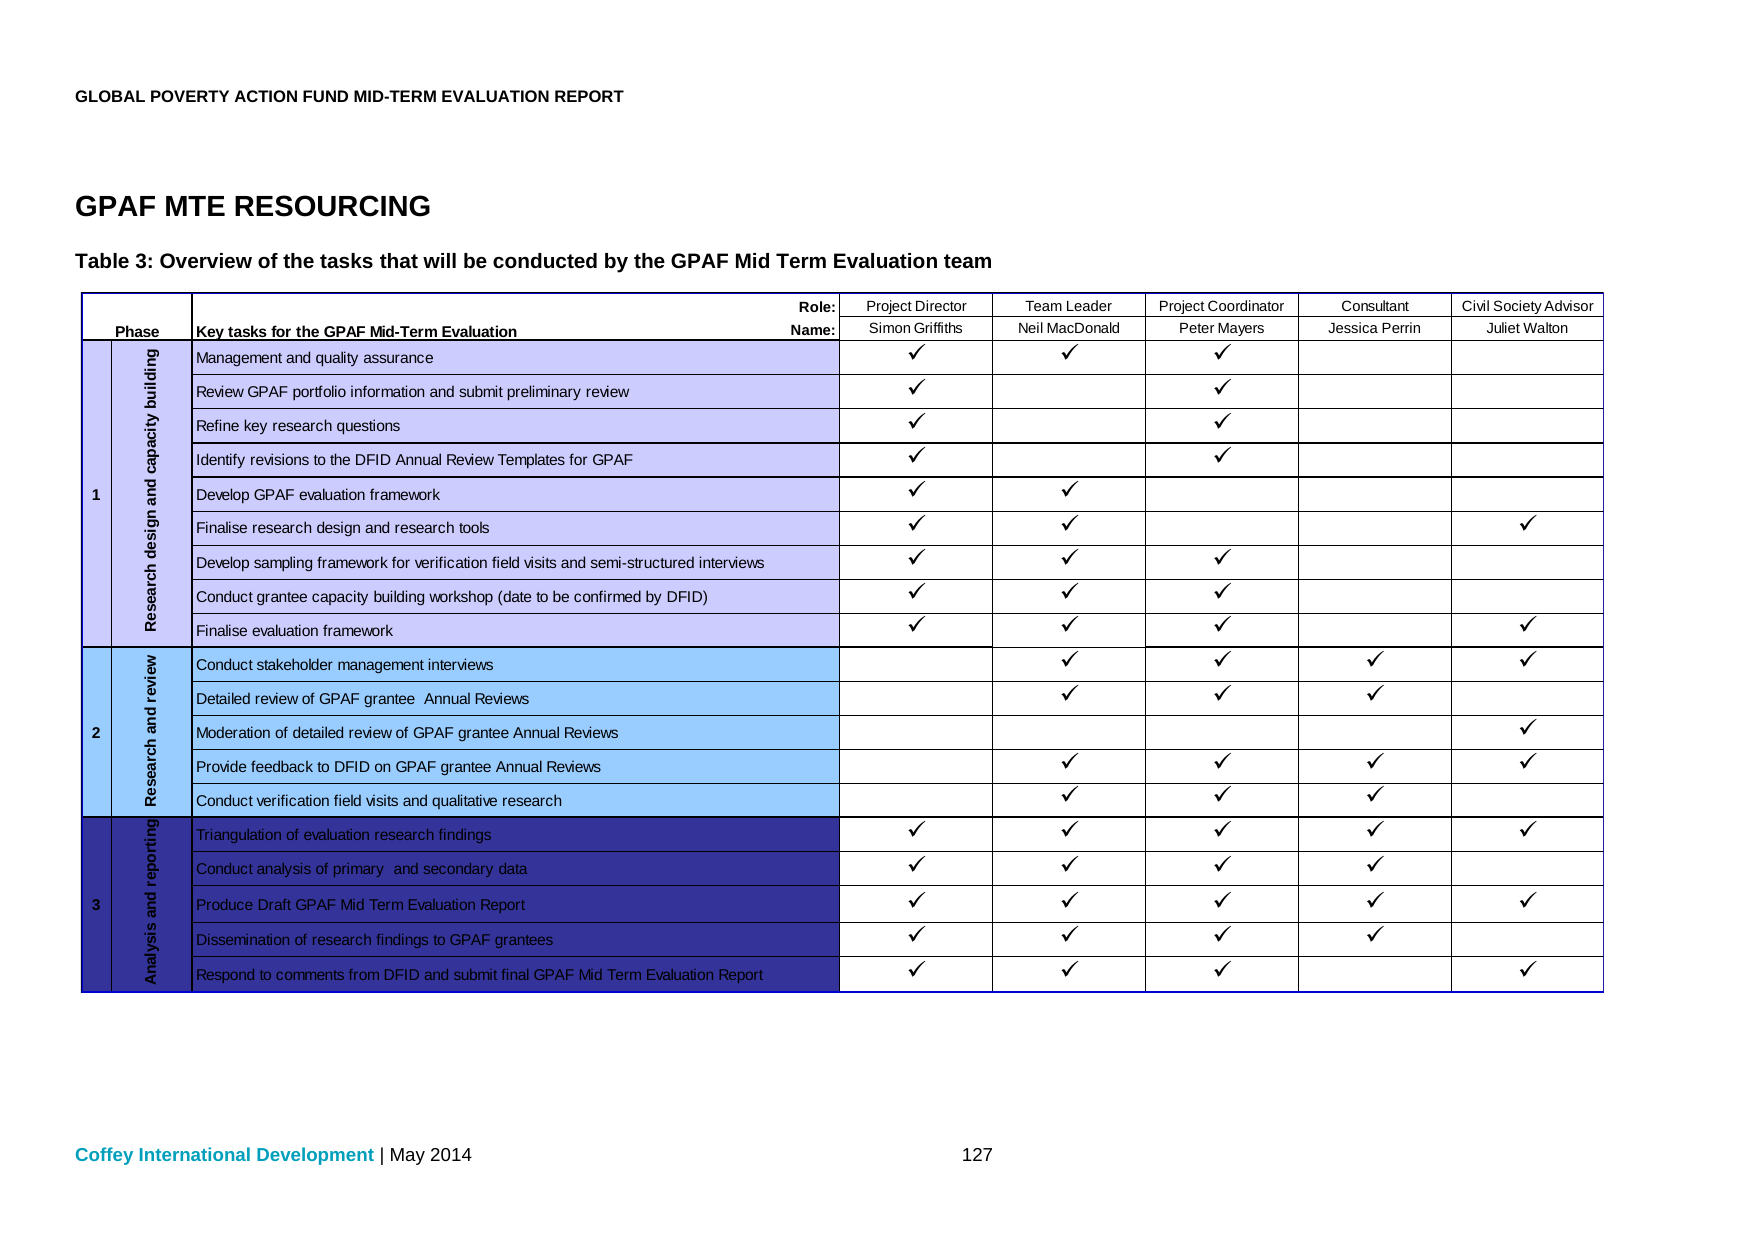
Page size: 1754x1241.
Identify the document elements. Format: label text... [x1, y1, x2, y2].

text GPAF MTE RESOURCING [75, 189, 1679, 223]
text Table 3: Overview of the tasks that will be conducted by the GPAF Mid Term Evaluation team [75, 249, 1679, 273]
